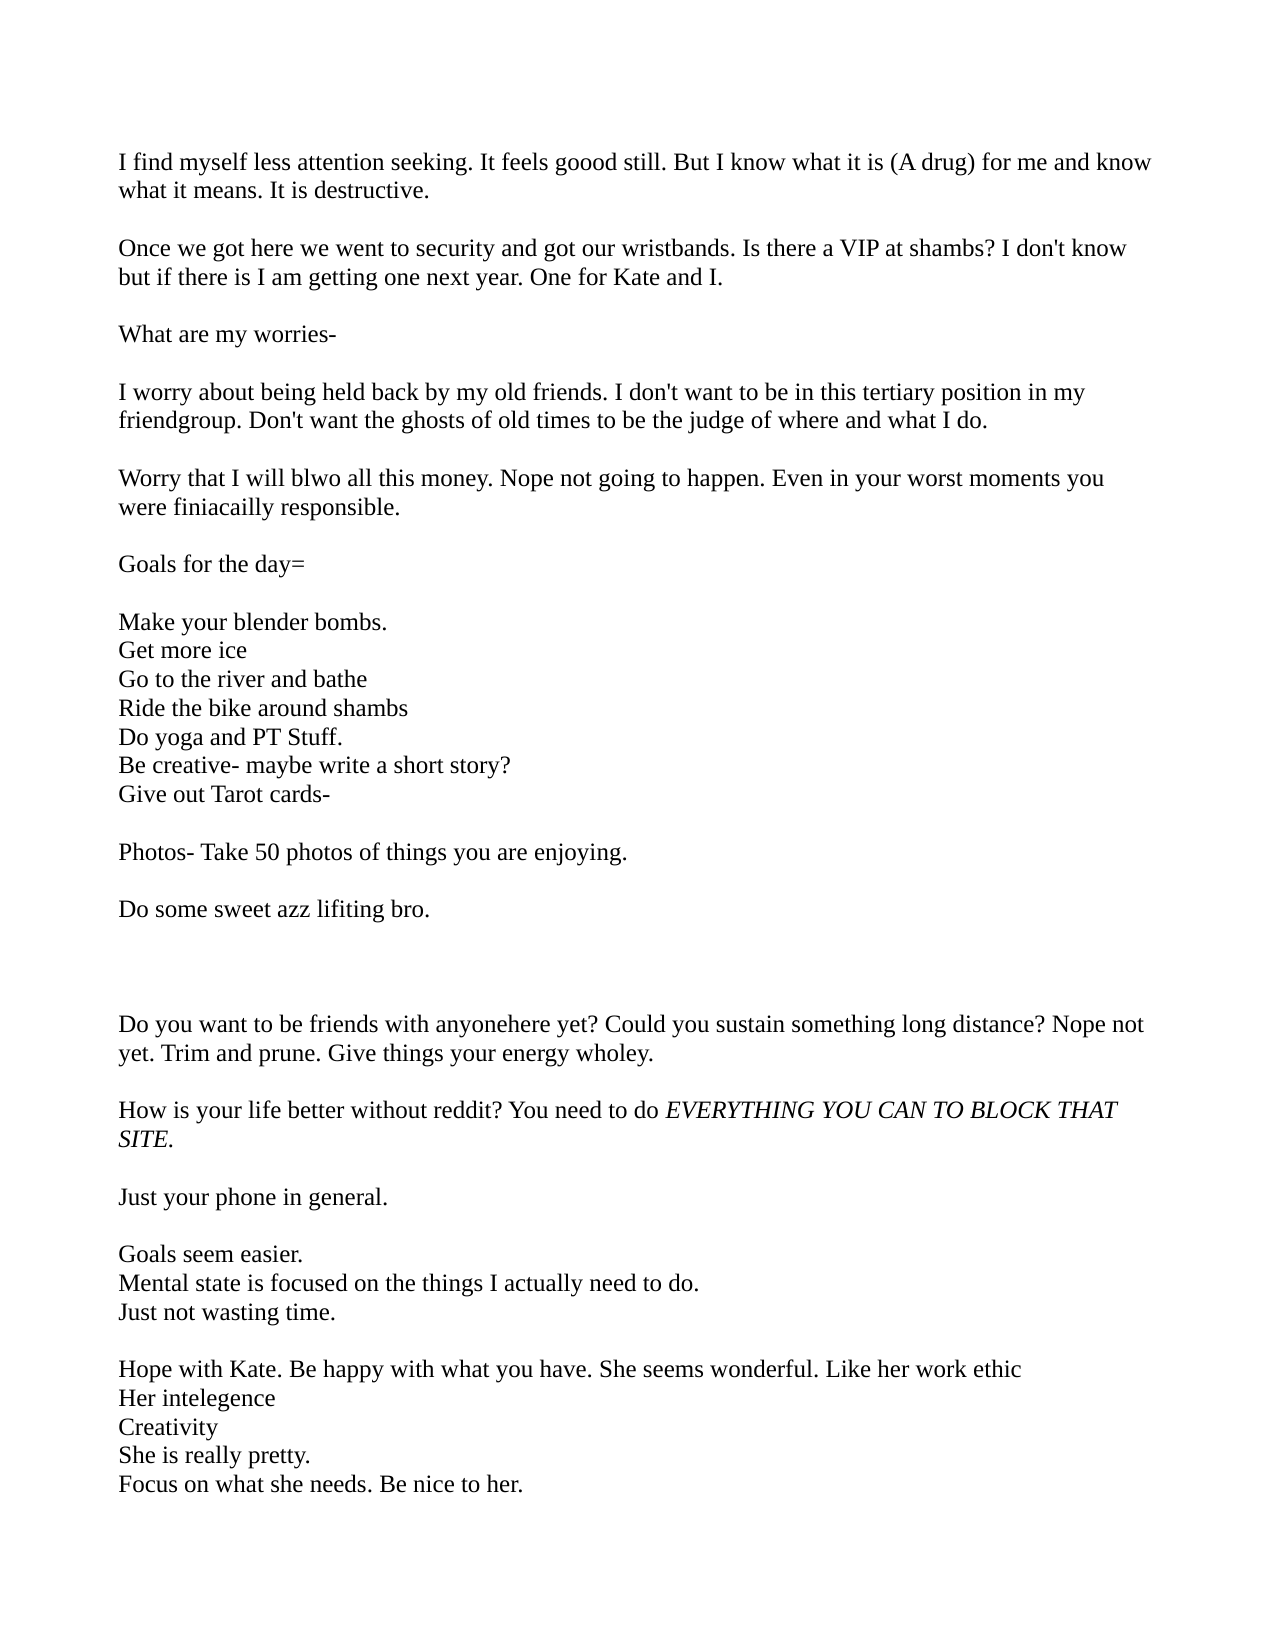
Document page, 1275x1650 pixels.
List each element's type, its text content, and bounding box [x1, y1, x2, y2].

text Ride the bike around shambs [118, 693, 1157, 722]
text Do yoga and PT Stuff. [118, 722, 1157, 751]
text Focus on what she needs. Be nice to her. [118, 1469, 1157, 1498]
text Do some sweet azz lifiting bro. [118, 894, 1157, 923]
text Hope with Kate. Be happy with what you have. She seems wonderful. Like her work ethic [118, 1354, 1157, 1383]
text What are my worries- I worry about being held back by my old friends. I don't want to be in this tertiary position in my friendgroup. Don't want the ghosts of old times to be the judge of where and what I do. Worry that I will blwo all this money. Nope not going to happen. Even in your worst moments you were finiacailly responsible. [118, 319, 1157, 521]
text Do you want to be friends with anyonehere yet? Could you sustain something long distance? Nope not yet. Trim and prune. Give things your energy wholey. [118, 1009, 1157, 1067]
text Go to the river and bathe [118, 664, 1157, 693]
text She is really pretty. [118, 1441, 1157, 1469]
text Give out Tarot cards- Photos- Take 50 photos of things you are enjoying. [118, 779, 1157, 866]
text Make your blender bombs. [118, 607, 1157, 636]
text Once we got here we went to security and got our wristbands. Is there a VIP at shambs? I don't know but if there is I am getting one next year. One for Kate and I. [118, 233, 1157, 291]
text Goals seem easier. [118, 1239, 1157, 1268]
text Get more ice [118, 636, 1157, 664]
text How is your life better without reddit? You need to do EVERYTHING YOU CAN TO BLOCK THAT SITE. Just your phone in general. [118, 1096, 1157, 1211]
text Be creative- maybe write a short story? [118, 751, 1157, 779]
text Just not wasting time. [118, 1297, 1157, 1326]
text Mental state is focused on the things I actually need to do. [118, 1268, 1157, 1297]
text Her intelegence [118, 1383, 1157, 1412]
text Creativity [118, 1412, 1157, 1441]
text Goals for the day= [118, 549, 1157, 578]
text I find myself less attention seeking. It feels goood still. But I know what it is (A drug) for me and know what it means. It is destructive. [118, 147, 1157, 204]
